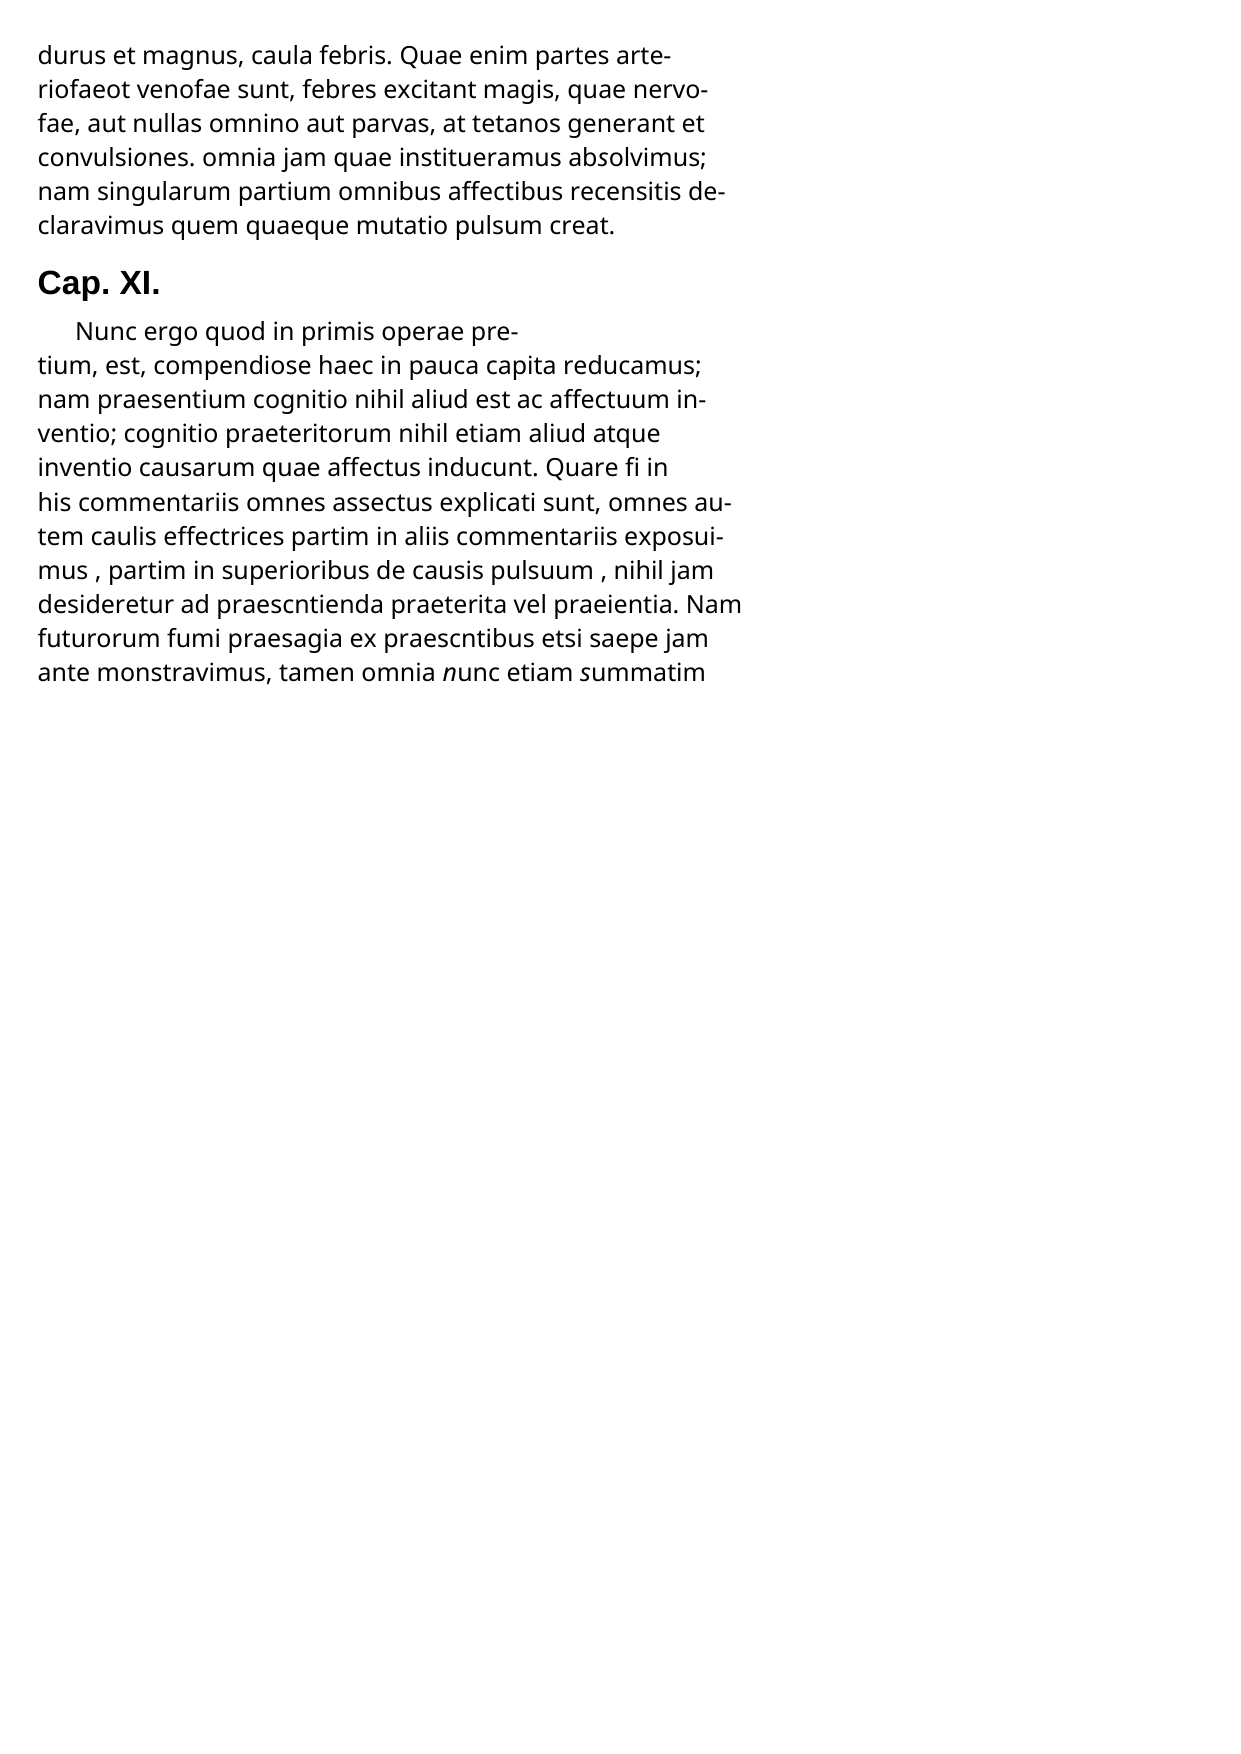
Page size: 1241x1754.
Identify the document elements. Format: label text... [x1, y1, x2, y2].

text Nunc ergo quod in primis operae pre- tium, est, compendiose haec in pauca capita reducamus; nam praesentium cognitio nihil aliud est ac affectuum in- ventio; cognitio praeteritorum nihil etiam aliud atque inventio causarum quae affectus inducunt. Quare fi in his commentariis omnes assectus explicati sunt, omnes au- tem caulis effectrices partim in aliis commentariis exposui- mus , partim in superioribus de causis pulsuum , nihil jam desideretur ad praescntienda praeterita vel praeientia. Nam futurorum fumi praesagia ex praescntibus etsi saepe jam ante monstravimus, tamen omnia nunc etiam summatim [37, 314, 1203, 688]
subtitle Cap. XI. [37, 263, 1203, 301]
text durus et magnus, caula febris. Quae enim partes arte- riofaeot venofae sunt, febres excitant magis, quae nervo- fae, aut nullas omnino aut parvas, at tetanos generant et convulsiones. omnia jam quae institueramus absolvimus; nam singularum partium omnibus affectibus recensitis de- claravimus quem quaeque mutatio pulsum creat. [37, 37, 1203, 242]
